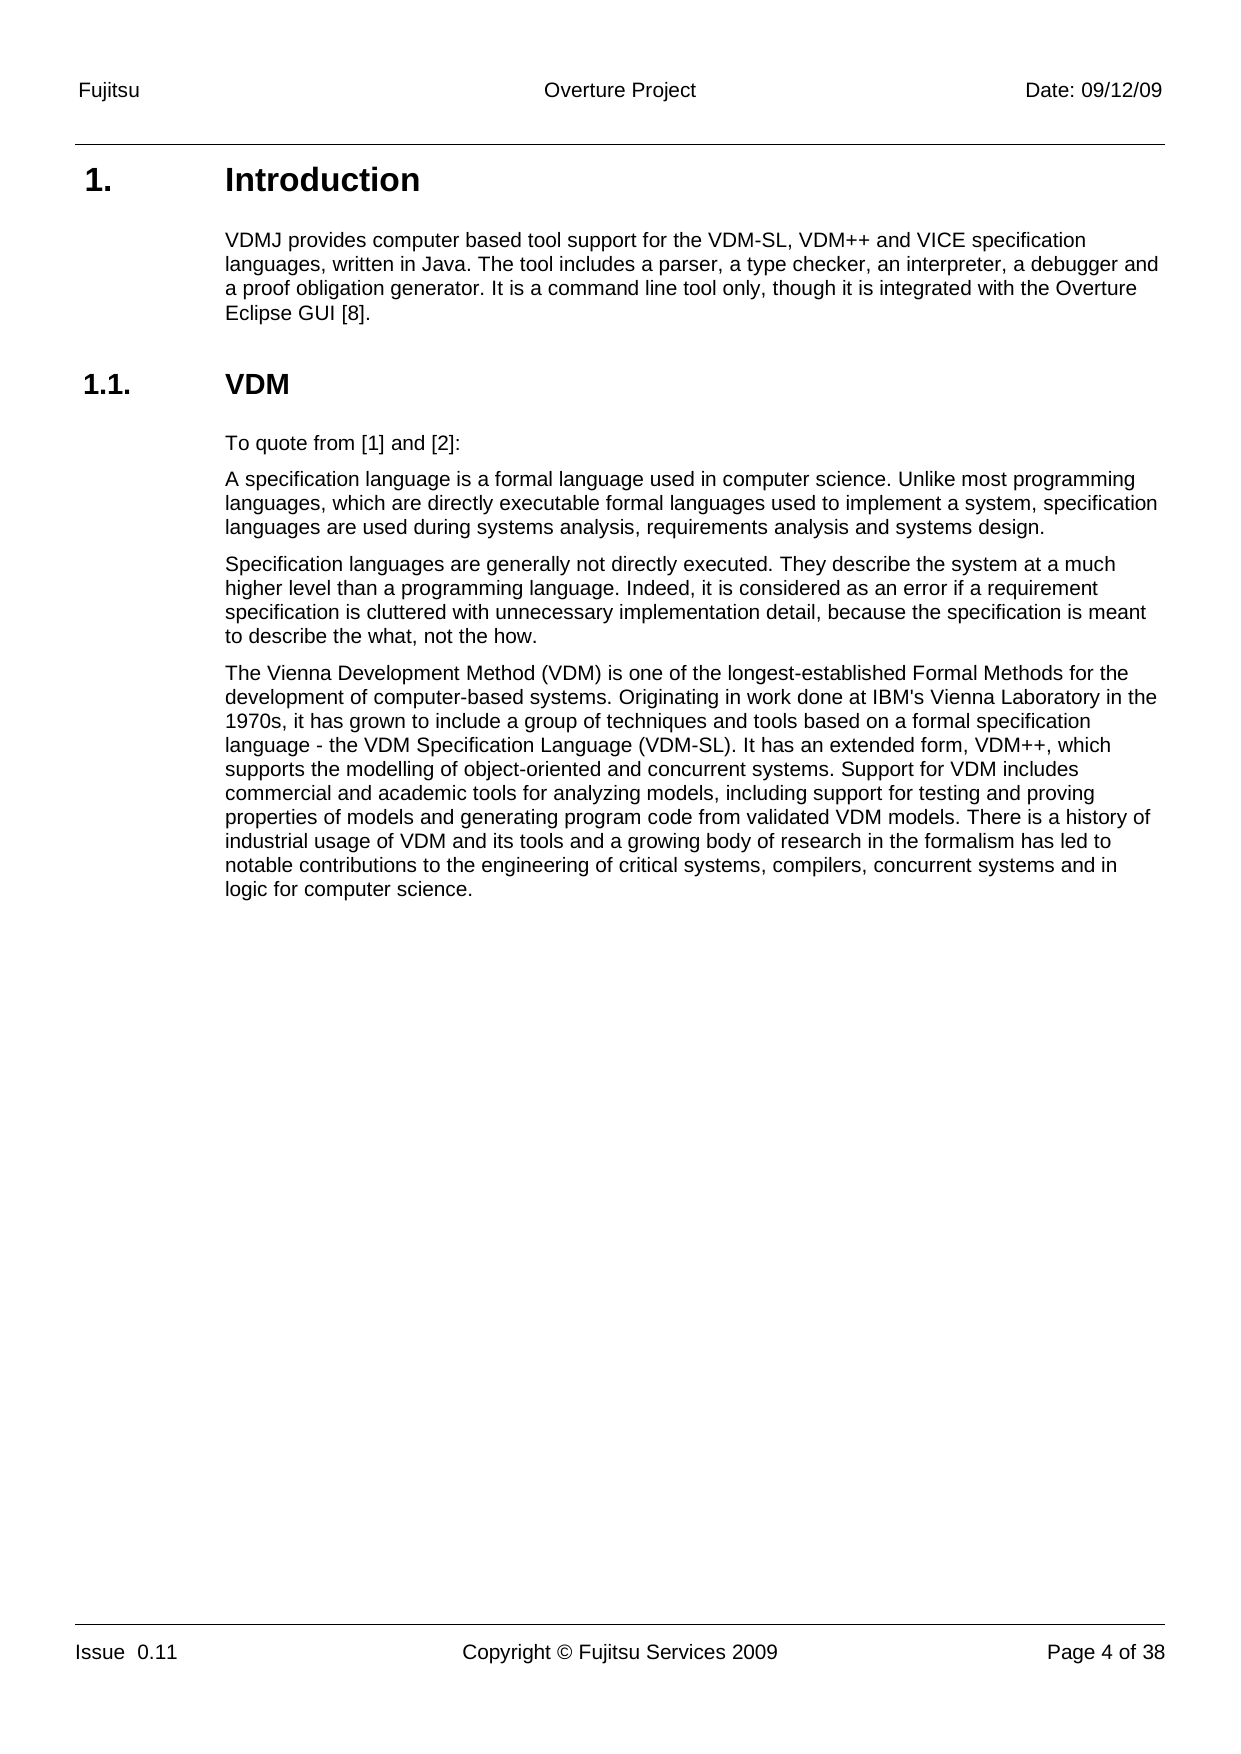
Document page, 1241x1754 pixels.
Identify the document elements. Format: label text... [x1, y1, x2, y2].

text A specification language is a formal language used in computer science. Unlike most programming languages, which are directly executable formal languages used to implement a system, specification languages are used during systems analysis, requirements analysis and systems design. [225, 467, 1165, 539]
text VDMJ provides computer based tool support for the VDM-SL, VDM++ and VICE specification languages, written in Java. The tool includes a parser, a type checker, an interpreter, a debugger and a proof obligation generator. It is a command line tool only, though it is integrated with the Overture Eclipse GUI [8]. [225, 228, 1165, 324]
text The Vienna Development Method (VDM) is one of the longest-established Formal Methods for the development of computer-based systems. Originating in work done at IBM's Vienna Laboratory in the 1970s, it has grown to include a group of techniques and tools based on a formal specification language - the VDM Specification Language (VDM-SL). It has an extended form, VDM++, which supports the modelling of object-oriented and concurrent systems. Support for VDM includes commercial and academic tools for analyzing models, including support for testing and proving properties of models and generating program code from validated VDM models. There is a history of industrial usage of VDM and its tools and a growing body of research in the formalism has led to notable contributions to the engineering of critical systems, compilers, concurrent systems and in logic for computer science. [225, 661, 1165, 901]
text To quote from [1] and [2]: [225, 431, 1165, 454]
subtitle VDM [75, 367, 1165, 401]
text Specification languages are generally not directly executed. They describe the system at a much higher level than a programming language. Indeed, it is considered as an error if a requirement specification is cluttered with unnecessary implementation detail, because the specification is meant to describe the what, not the how. [225, 552, 1165, 648]
subtitle Introduction [75, 160, 1165, 198]
